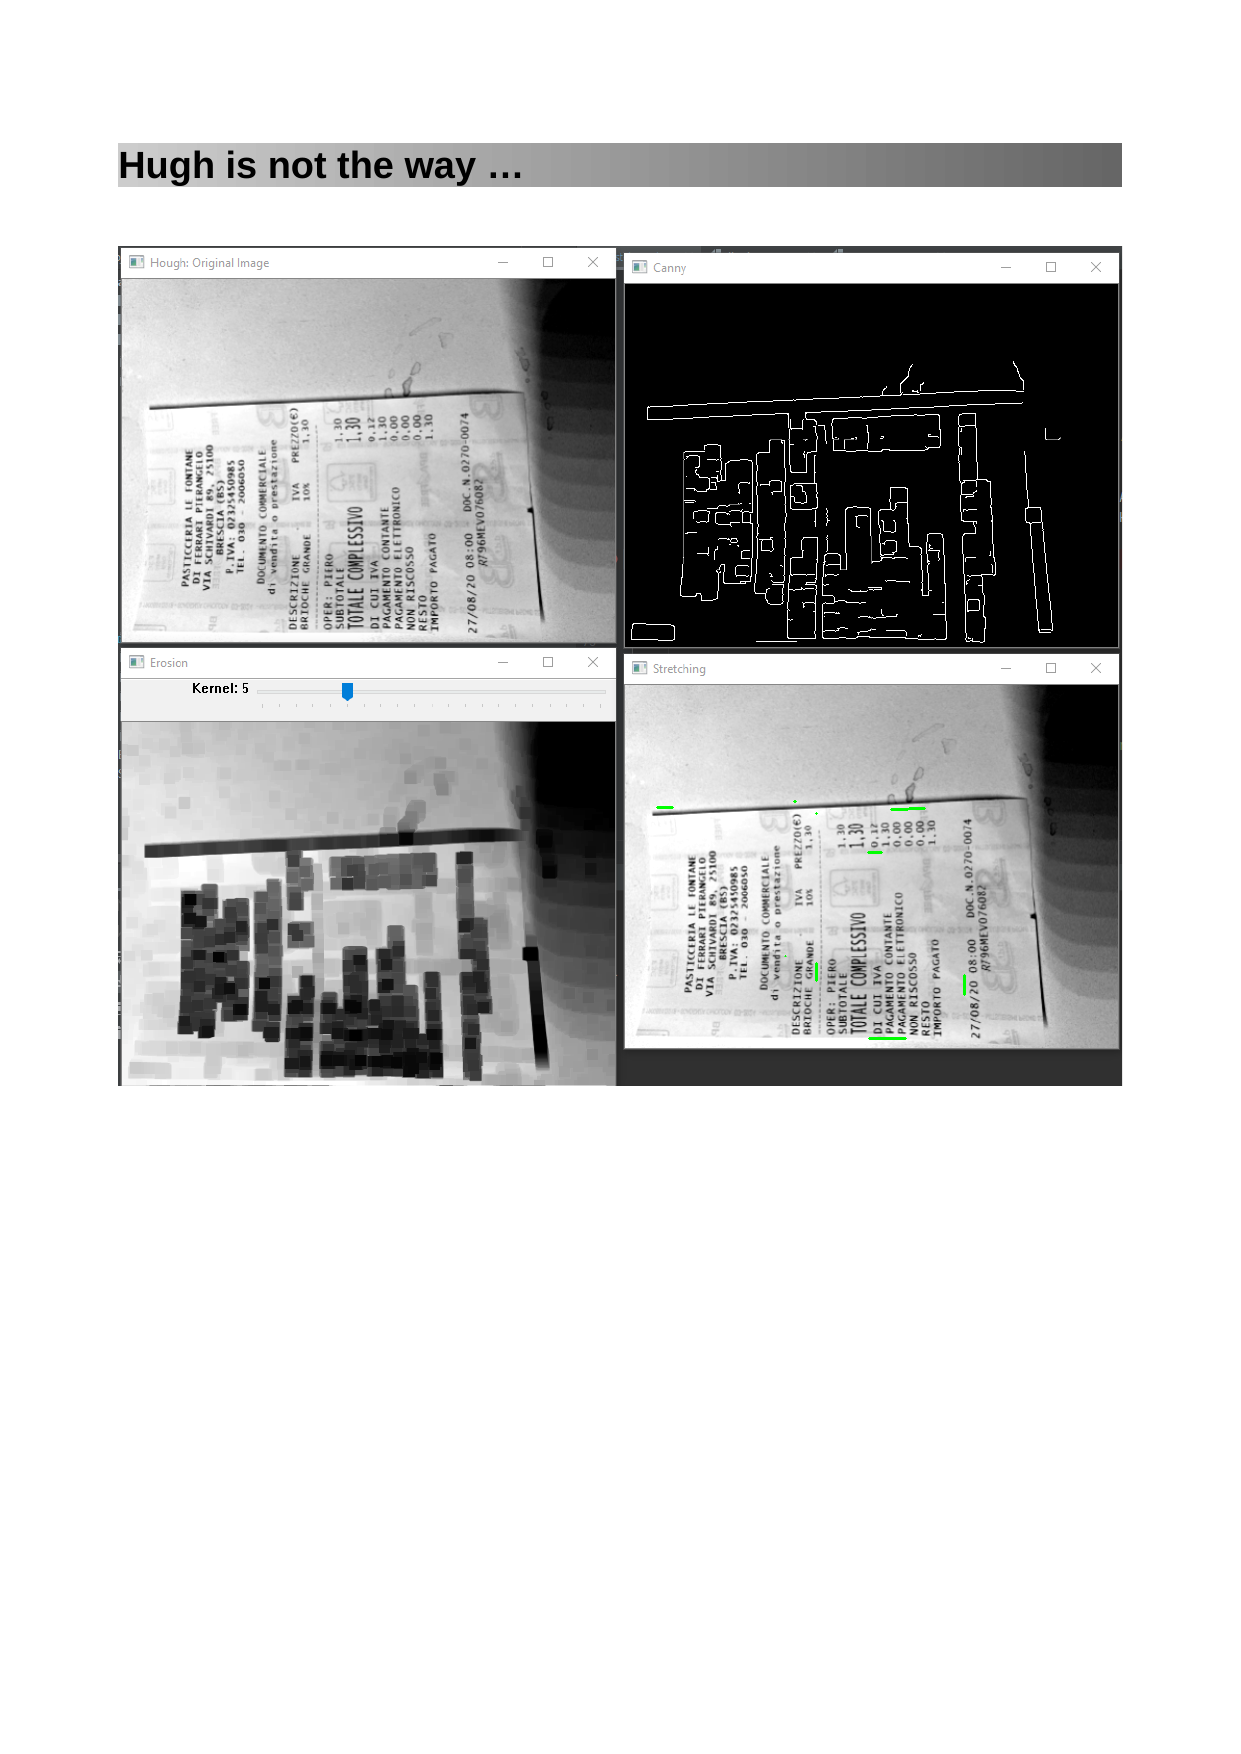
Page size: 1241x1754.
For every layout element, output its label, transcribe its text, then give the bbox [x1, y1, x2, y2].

subtitle Hugh is not the way … [118, 143, 1122, 187]
picture [118, 246, 1123, 1086]
